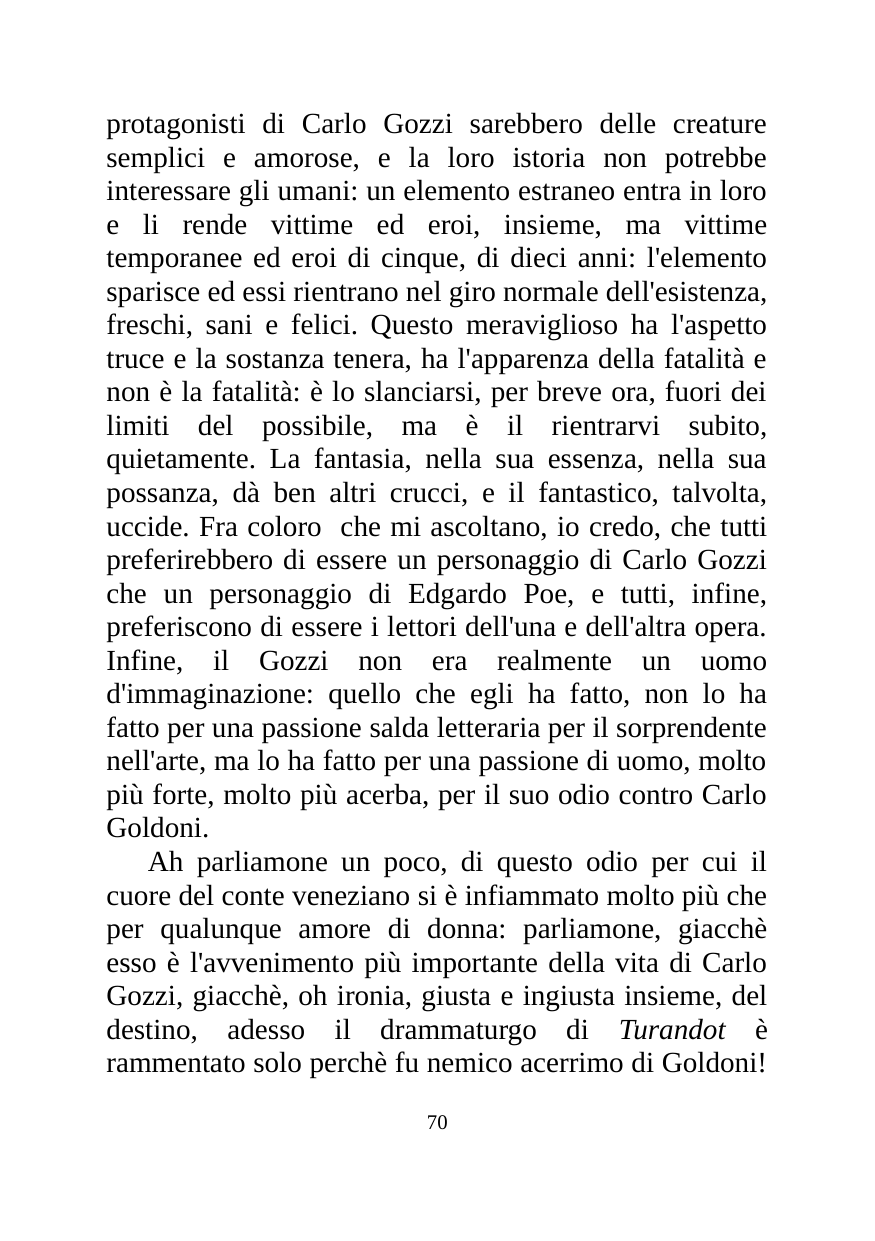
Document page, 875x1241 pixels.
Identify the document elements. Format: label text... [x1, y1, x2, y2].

text Ah parliamone un poco, di questo odio per cui il cuore del conte veneziano si è infiammato molto più che per qualunque amore di donna: parliamone, giacchè esso è l'avvenimento più importante della vita di Carlo Gozzi, giacchè, oh ironia, giusta e ingiusta insieme, del destino, adesso il drammaturgo di Turandot è rammentato solo perchè fu nemico acerrimo di Goldoni! [106, 844, 768, 1079]
text protagonisti di Carlo Gozzi sarebbero delle creature semplici e amorose, e la loro istoria non potrebbe interessare gli umani: un elemento estraneo entra in loro e li rende vittime ed eroi, insieme, ma vittime temporanee ed eroi di cinque, di dieci anni: l'elemento sparisce ed essi rientrano nel giro normale dell'esistenza, freschi, sani e felici. Questo meraviglioso ha l'aspetto truce e la sostanza tenera, ha l'apparenza della fatalità e non è la fatalità: è lo slanciarsi, per breve ora, fuori dei limiti del possibile, ma è il rientrarvi subito, quietamente. La fantasia, nella sua essenza, nella sua possanza, dà ben altri crucci, e il fantastico, talvolta, uccide. Fra coloro che mi ascoltano, io credo, che tutti preferirebbero di essere un personaggio di Carlo Gozzi che un personaggio di Edgardo Poe, e tutti, infine, preferiscono di essere i lettori dell'una e dell'altra opera. Infine, il Gozzi non era realmente un uomo d'immaginazione: quello che egli ha fatto, non lo ha fatto per una passione salda letteraria per il sorprendente nell'arte, ma lo ha fatto per una passione di uomo, molto più forte, molto più acerba, per il suo odio contro Carlo Goldoni. [106, 106, 768, 844]
